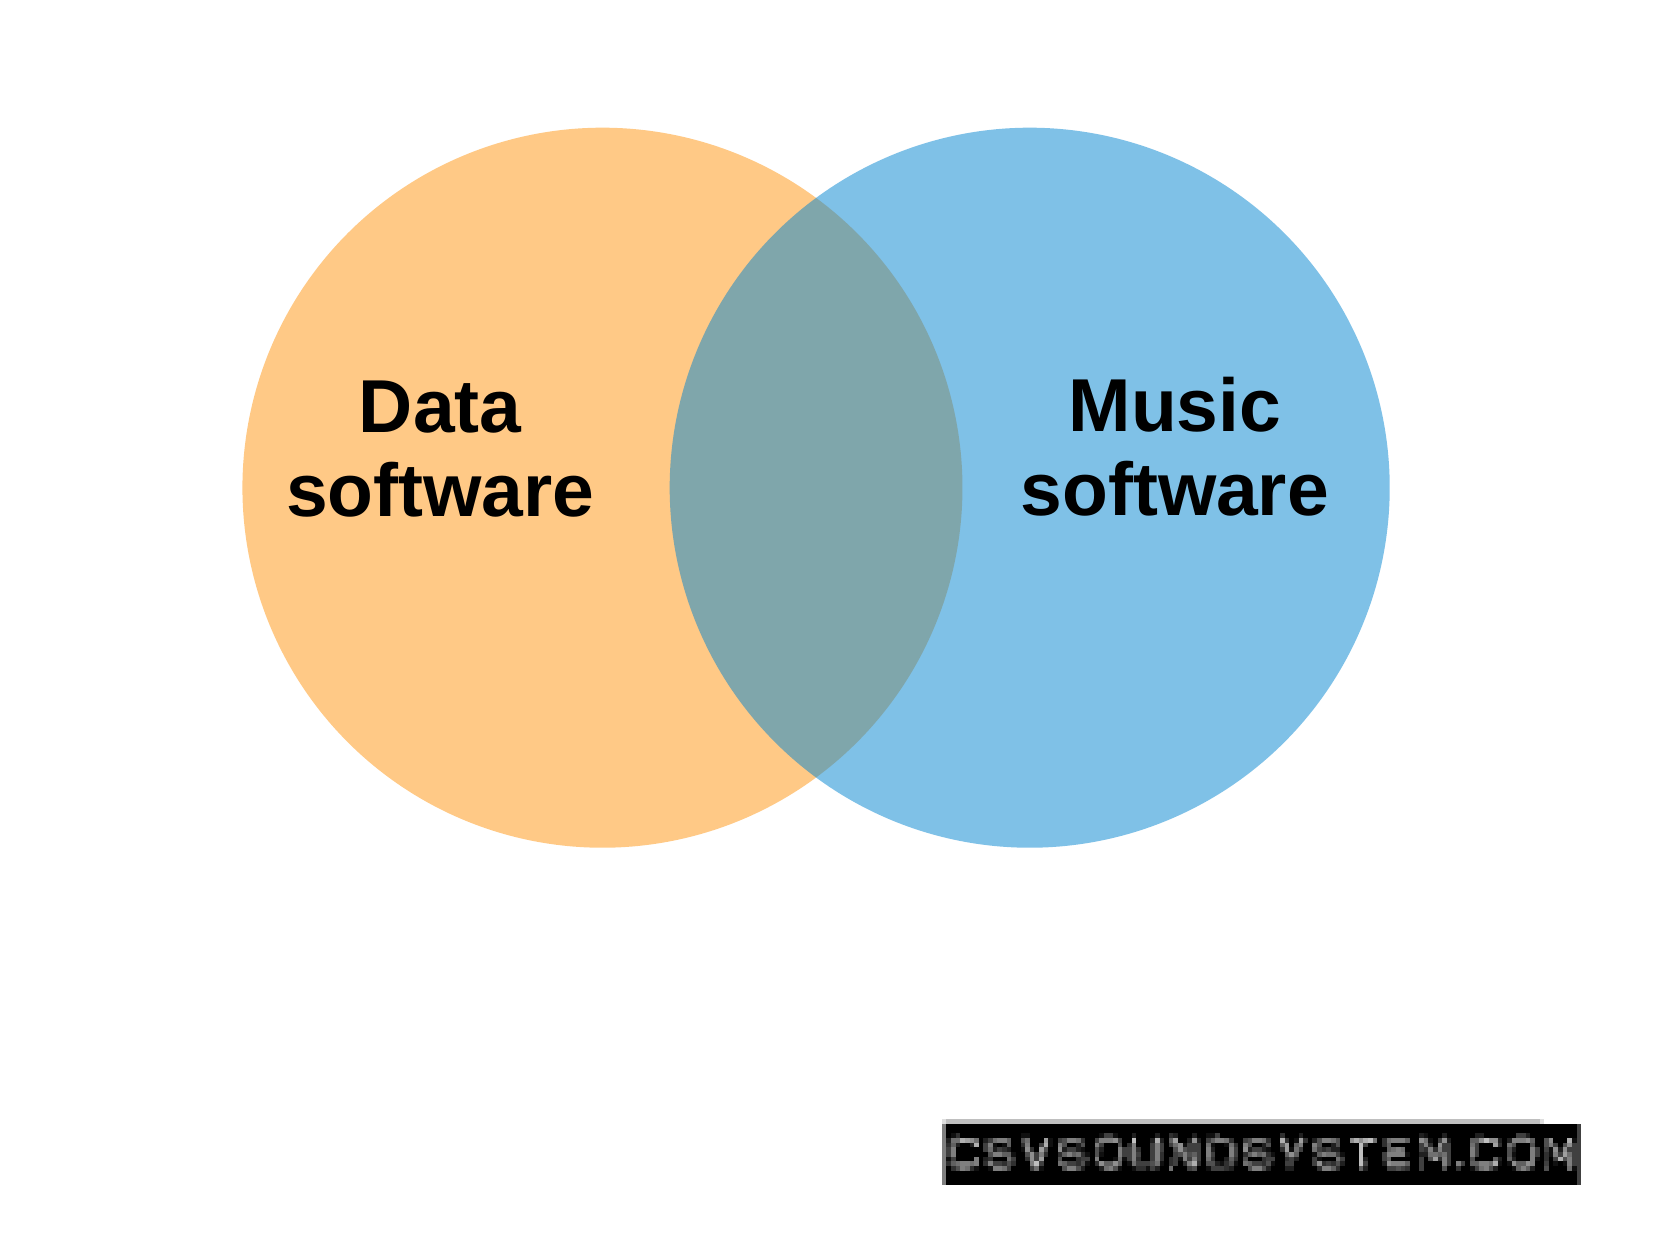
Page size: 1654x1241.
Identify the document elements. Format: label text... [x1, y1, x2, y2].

picture [933, 1064, 1591, 1185]
text_box Music software [1005, 355, 1373, 583]
text_box Data software [271, 357, 670, 584]
text_box [242, 127, 1390, 848]
